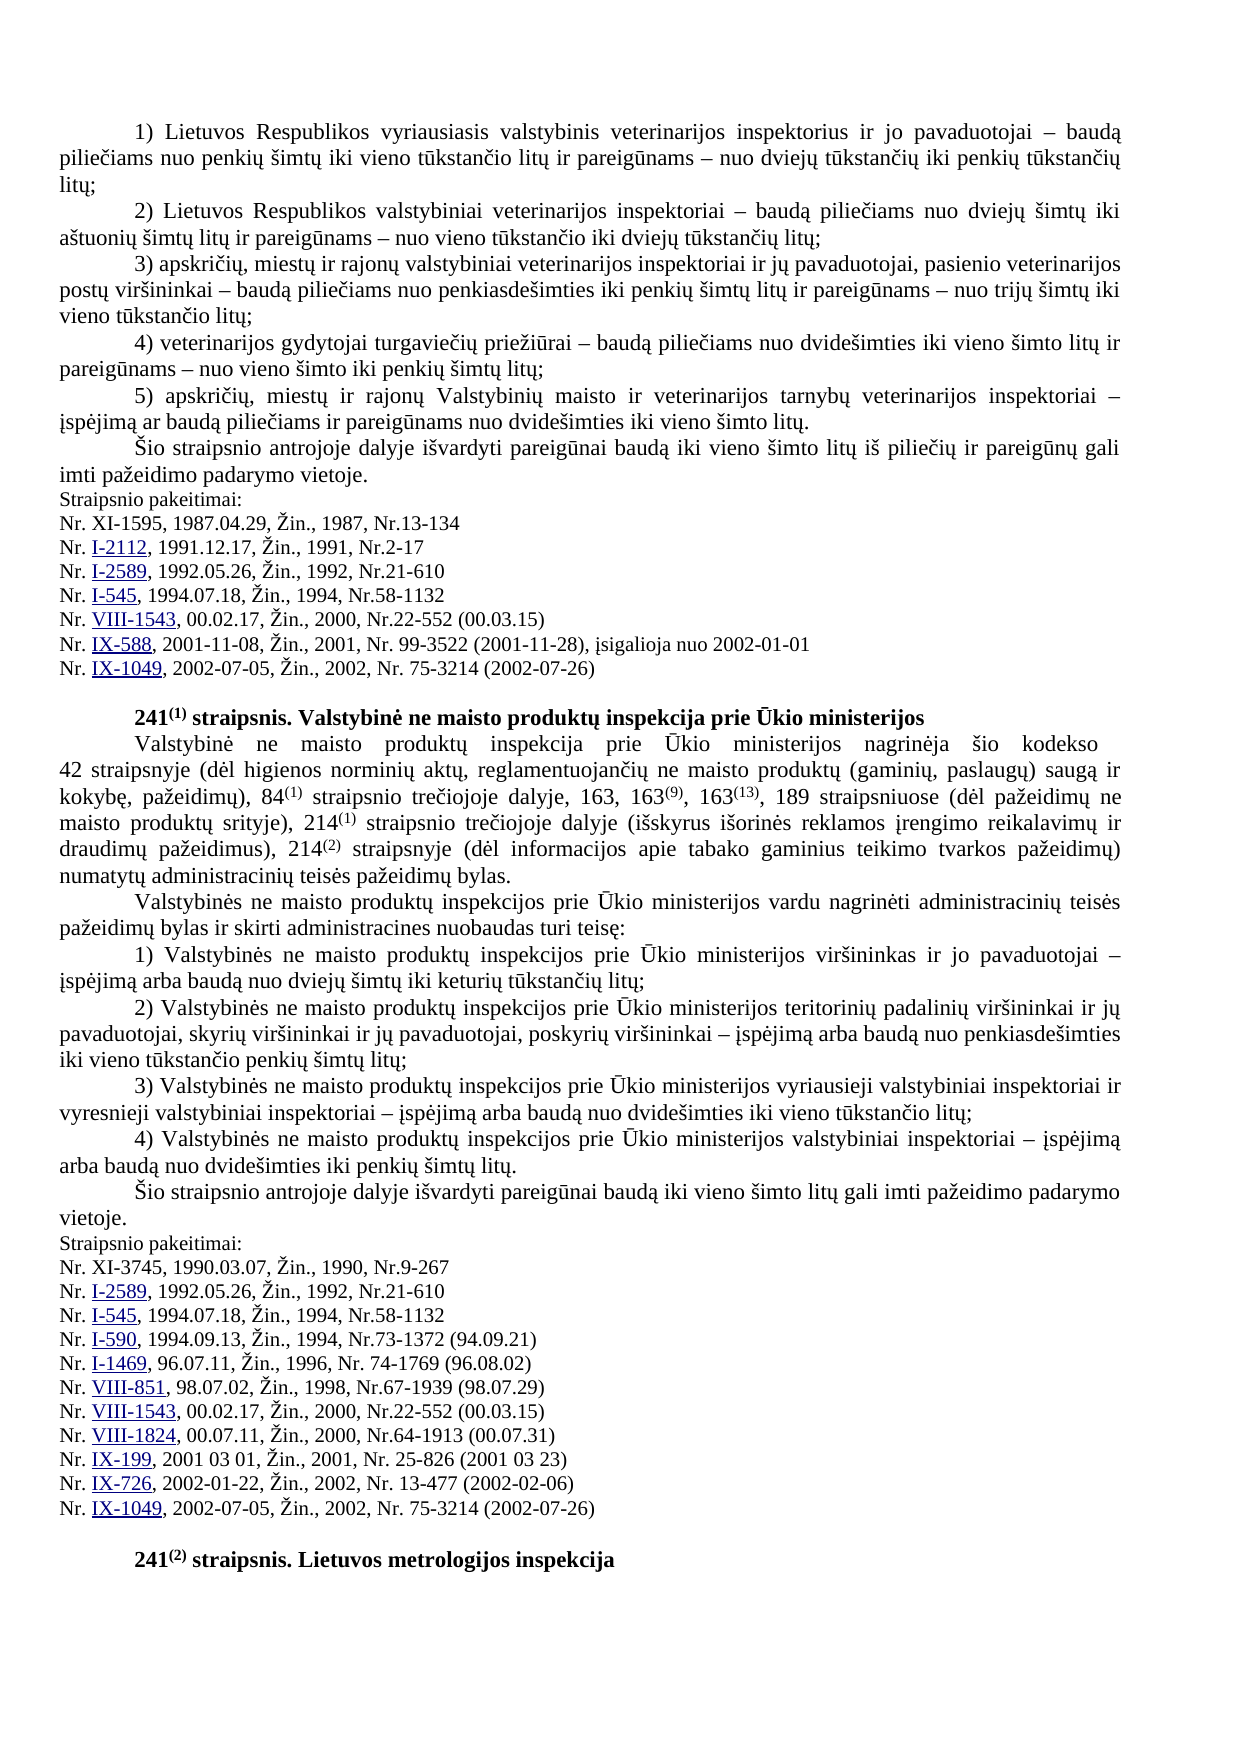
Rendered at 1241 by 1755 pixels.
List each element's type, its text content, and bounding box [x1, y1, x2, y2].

text Šio straipsnio antrojoje dalyje išvardyti pareigūnai baudą iki vieno šimto litų iš piliečių ir pareigūnų gali imti pažeidimo padarymo vietoje. [59, 434, 1122, 487]
text Nr. VIII-1824, 00.07.11, Žin., 2000, Nr.64-1913 (00.07.31) [59, 1423, 1122, 1447]
text 5) apskričių, miestų ir rajonų Valstybinių maisto ir veterinarijos tarnybų veterinarijos inspektoriai – įspėjimą ar baudą piliečiams ir pareigūnams nuo dvidešimties iki vieno šimto litų. [59, 382, 1122, 434]
text Nr. IX-726, 2002-01-22, Žin., 2002, Nr. 13-477 (2002-02-06) [59, 1471, 1122, 1495]
text Nr. XI-3745, 1990.03.07, Žin., 1990, Nr.9-267 [59, 1255, 1122, 1279]
text Nr. I-2112, 1991.12.17, Žin., 1991, Nr.2-17 [59, 535, 1122, 559]
text Nr. I-1469, 96.07.11, Žin., 1996, Nr. 74-1769 (96.08.02) [59, 1351, 1122, 1375]
text 241(2) straipsnis. Lietuvos metrologijos inspekcija [59, 1546, 1122, 1572]
text 2) Lietuvos Respublikos valstybiniai veterinarijos inspektoriai – baudą piliečiams nuo dviejų šimtų iki aštuonių šimtų litų ir pareigūnams – nuo vieno tūkstančio iki dviejų tūkstančių litų; [59, 197, 1122, 250]
text 1) Valstybinės ne maisto produktų inspekcijos prie Ūkio ministerijos viršininkas ir jo pavaduotojai – įspėjimą arba baudą nuo dviejų šimtų iki keturių tūkstančių litų; [59, 941, 1122, 993]
text Nr. VIII-851, 98.07.02, Žin., 1998, Nr.67-1939 (98.07.29) [59, 1375, 1122, 1399]
text Nr. IX-1049, 2002-07-05, Žin., 2002, Nr. 75-3214 (2002-07-26) [59, 656, 1122, 679]
text 3) Valstybinės ne maisto produktų inspekcijos prie Ūkio ministerijos vyriausieji valstybiniai inspektoriai ir vyresnieji valstybiniai inspektoriai – įspėjimą arba baudą nuo dvidešimties iki vieno tūkstančio litų; [59, 1073, 1122, 1125]
text 241(1) straipsnis. Valstybinė ne maisto produktų inspekcija prie Ūkio ministerijos [134, 704, 1122, 730]
text 4) Valstybinės ne maisto produktų inspekcijos prie Ūkio ministerijos valstybiniai inspektoriai – įspėjimą arba baudą nuo dvidešimties iki penkių šimtų litų. [59, 1125, 1122, 1178]
text Nr. I-2589, 1992.05.26, Žin., 1992, Nr.21-610 [59, 559, 1122, 583]
text Valstybinė ne maisto produktų inspekcija prie Ūkio ministerijos nagrinėja šio kodekso 42 straipsnyje (dėl higienos norminių aktų, reglamentuojančių ne maisto produktų (gaminių, paslaugų) saugą ir kokybę, pažeidimų), 84(1) straipsnio trečiojoje dalyje, 163, 163(9), 163(13), 189 straipsniuose (dėl pažeidimų ne maisto produktų srityje), 214(1) straipsnio trečiojoje dalyje (išskyrus išorinės reklamos įrengimo reikalavimų ir draudimų pažeidimus), 214(2) straipsnyje (dėl informacijos apie tabako gaminius teikimo tvarkos pažeidimų) numatytų administracinių teisės pažeidimų bylas. [59, 730, 1122, 888]
text 3) apskričių, miestų ir rajonų valstybiniai veterinarijos inspektoriai ir jų pavaduotojai, pasienio veterinarijos postų viršininkai – baudą piliečiams nuo penkiasdešimties iki penkių šimtų litų ir pareigūnams – nuo trijų šimtų iki vieno tūkstančio litų; [59, 250, 1122, 329]
text Nr. IX-199, 2001 03 01, Žin., 2001, Nr. 25-826 (2001 03 23) [59, 1447, 1122, 1471]
text Nr. IX-588, 2001-11-08, Žin., 2001, Nr. 99-3522 (2001-11-28), įsigalioja nuo 2002-01-01 [59, 631, 1122, 656]
text Nr. IX-1049, 2002-07-05, Žin., 2002, Nr. 75-3214 (2002-07-26) [59, 1495, 1122, 1519]
text Nr. I-545, 1994.07.18, Žin., 1994, Nr.58-1132 [59, 1303, 1122, 1327]
text Valstybinės ne maisto produktų inspekcijos prie Ūkio ministerijos vardu nagrinėti administracinių teisės pažeidimų bylas ir skirti administracines nuobaudas turi teisę: [59, 888, 1122, 941]
text Nr. XI-1595, 1987.04.29, Žin., 1987, Nr.13-134 [59, 511, 1122, 535]
text Nr. I-590, 1994.09.13, Žin., 1994, Nr.73-1372 (94.09.21) [59, 1327, 1122, 1351]
text 2) Valstybinės ne maisto produktų inspekcijos prie Ūkio ministerijos teritorinių padalinių viršininkai ir jų pavaduotojai, skyrių viršininkai ir jų pavaduotojai, poskyrių viršininkai – įspėjimą arba baudą nuo penkiasdešimties iki vieno tūkstančio penkių šimtų litų; [59, 993, 1122, 1073]
text 1) Lietuvos Respublikos vyriausiasis valstybinis veterinarijos inspektorius ir jo pavaduotojai – baudą piliečiams nuo penkių šimtų iki vieno tūkstančio litų ir pareigūnams – nuo dviejų tūkstančių iki penkių tūkstančių litų; [59, 118, 1122, 197]
text Straipsnio pakeitimai: [59, 487, 1122, 511]
text Nr. VIII-1543, 00.02.17, Žin., 2000, Nr.22-552 (00.03.15) [59, 1399, 1122, 1423]
text Nr. I-2589, 1992.05.26, Žin., 1992, Nr.21-610 [59, 1279, 1122, 1303]
text 4) veterinarijos gydytojai turgaviečių priežiūrai – baudą piliečiams nuo dvidešimties iki vieno šimto litų ir pareigūnams – nuo vieno šimto iki penkių šimtų litų; [59, 329, 1122, 382]
text Šio straipsnio antrojoje dalyje išvardyti pareigūnai baudą iki vieno šimto litų gali imti pažeidimo padarymo vietoje. [59, 1178, 1122, 1231]
text Nr. I-545, 1994.07.18, Žin., 1994, Nr.58-1132 [59, 583, 1122, 607]
text Nr. VIII-1543, 00.02.17, Žin., 2000, Nr.22-552 (00.03.15) [59, 607, 1122, 631]
text Straipsnio pakeitimai: [59, 1231, 1122, 1255]
